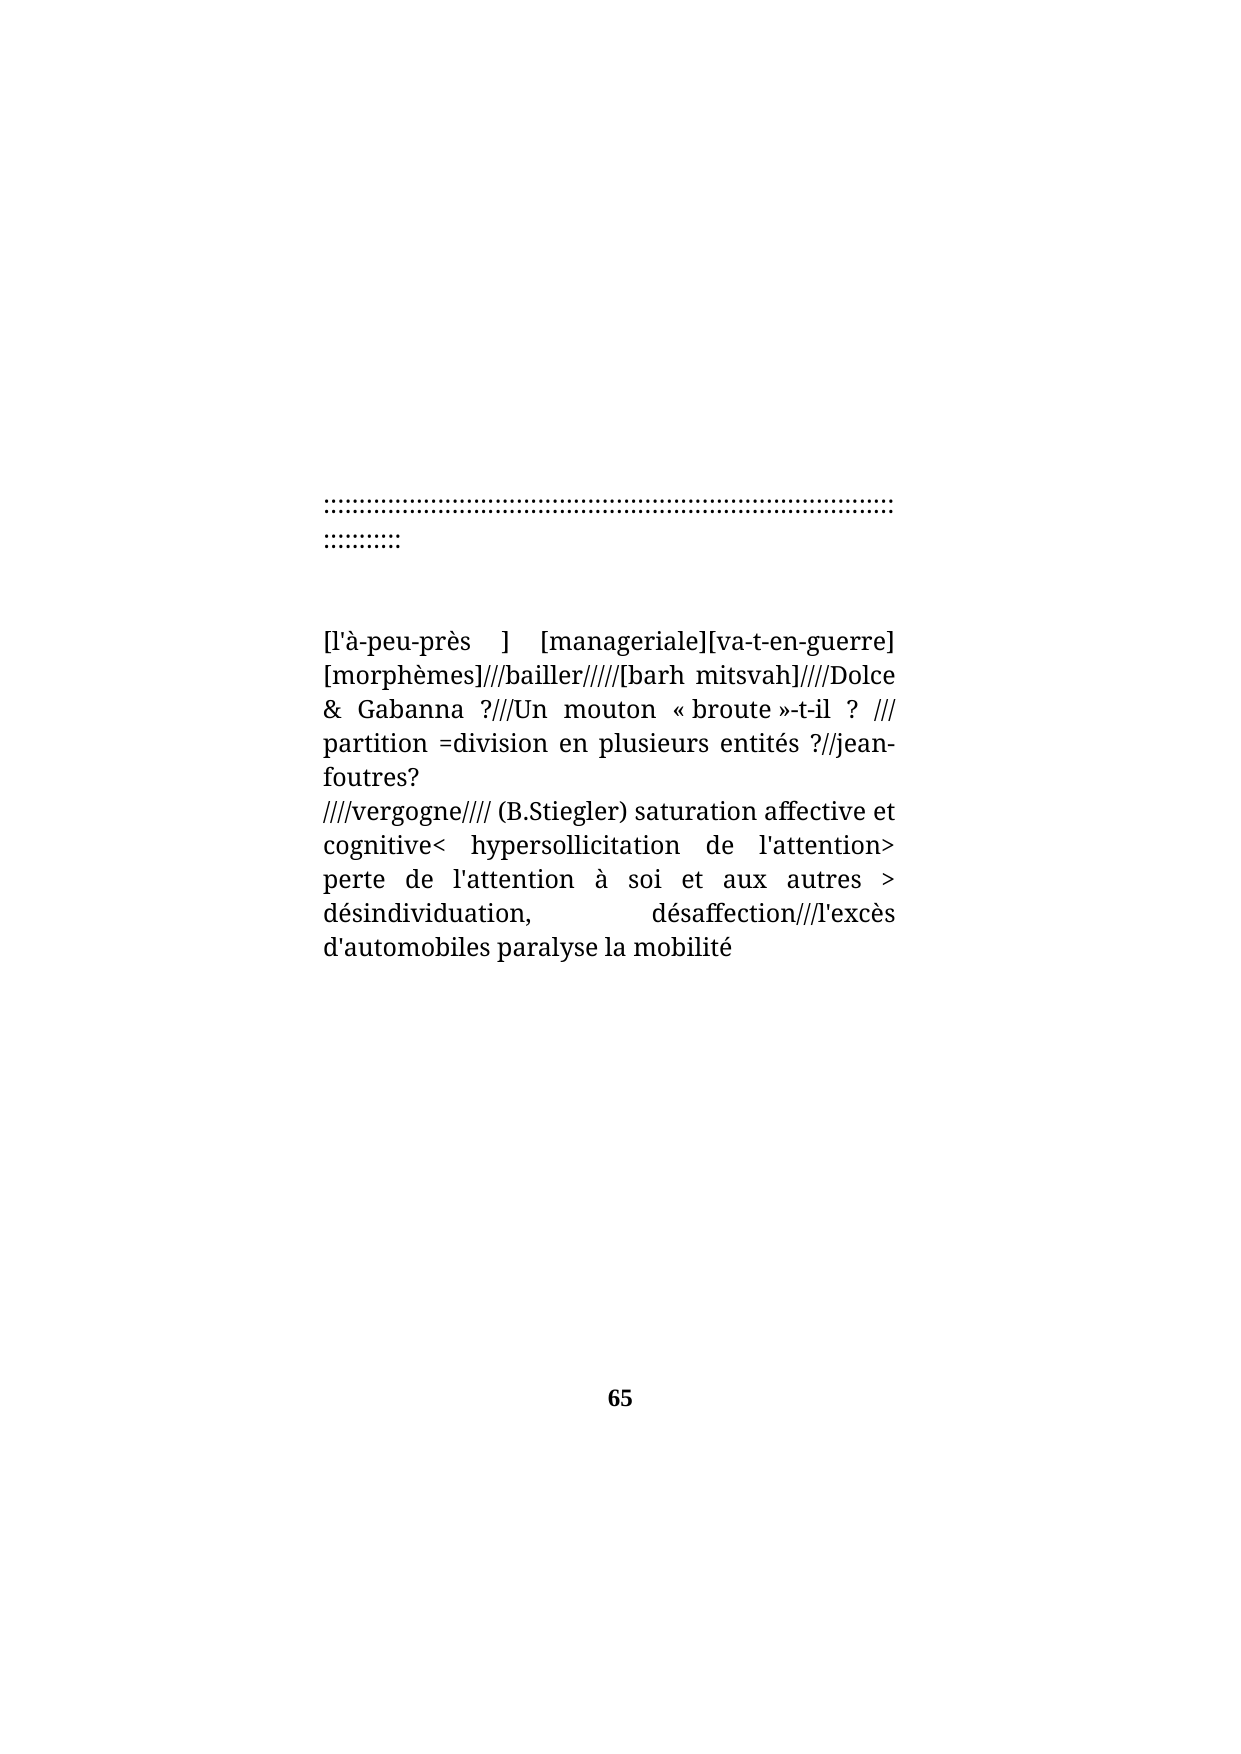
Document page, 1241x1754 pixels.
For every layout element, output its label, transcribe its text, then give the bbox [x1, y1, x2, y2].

text ////vergogne//// (B.Stiegler) saturation affective et cognitive< hypersollicitation de l'attention> perte de l'attention à soi et aux autres > désindividuation, désaffection///l'excès d'automobiles paralyse la mobilité [323, 794, 895, 964]
text ::::::::::::::::::::::::::::::::::::::::::::::::::::::::::::::::::::::::::::::::::::::::::: [323, 487, 895, 555]
text [l'à-peu-près ] [manageriale][va-t-en-guerre][morphèmes]///bailler/////[barh mitsvah]////Dolce & Gabanna ?///Un mouton « broute »-t-il ? /// partition =division en plusieurs entités ?//jean-foutres? [323, 623, 895, 794]
